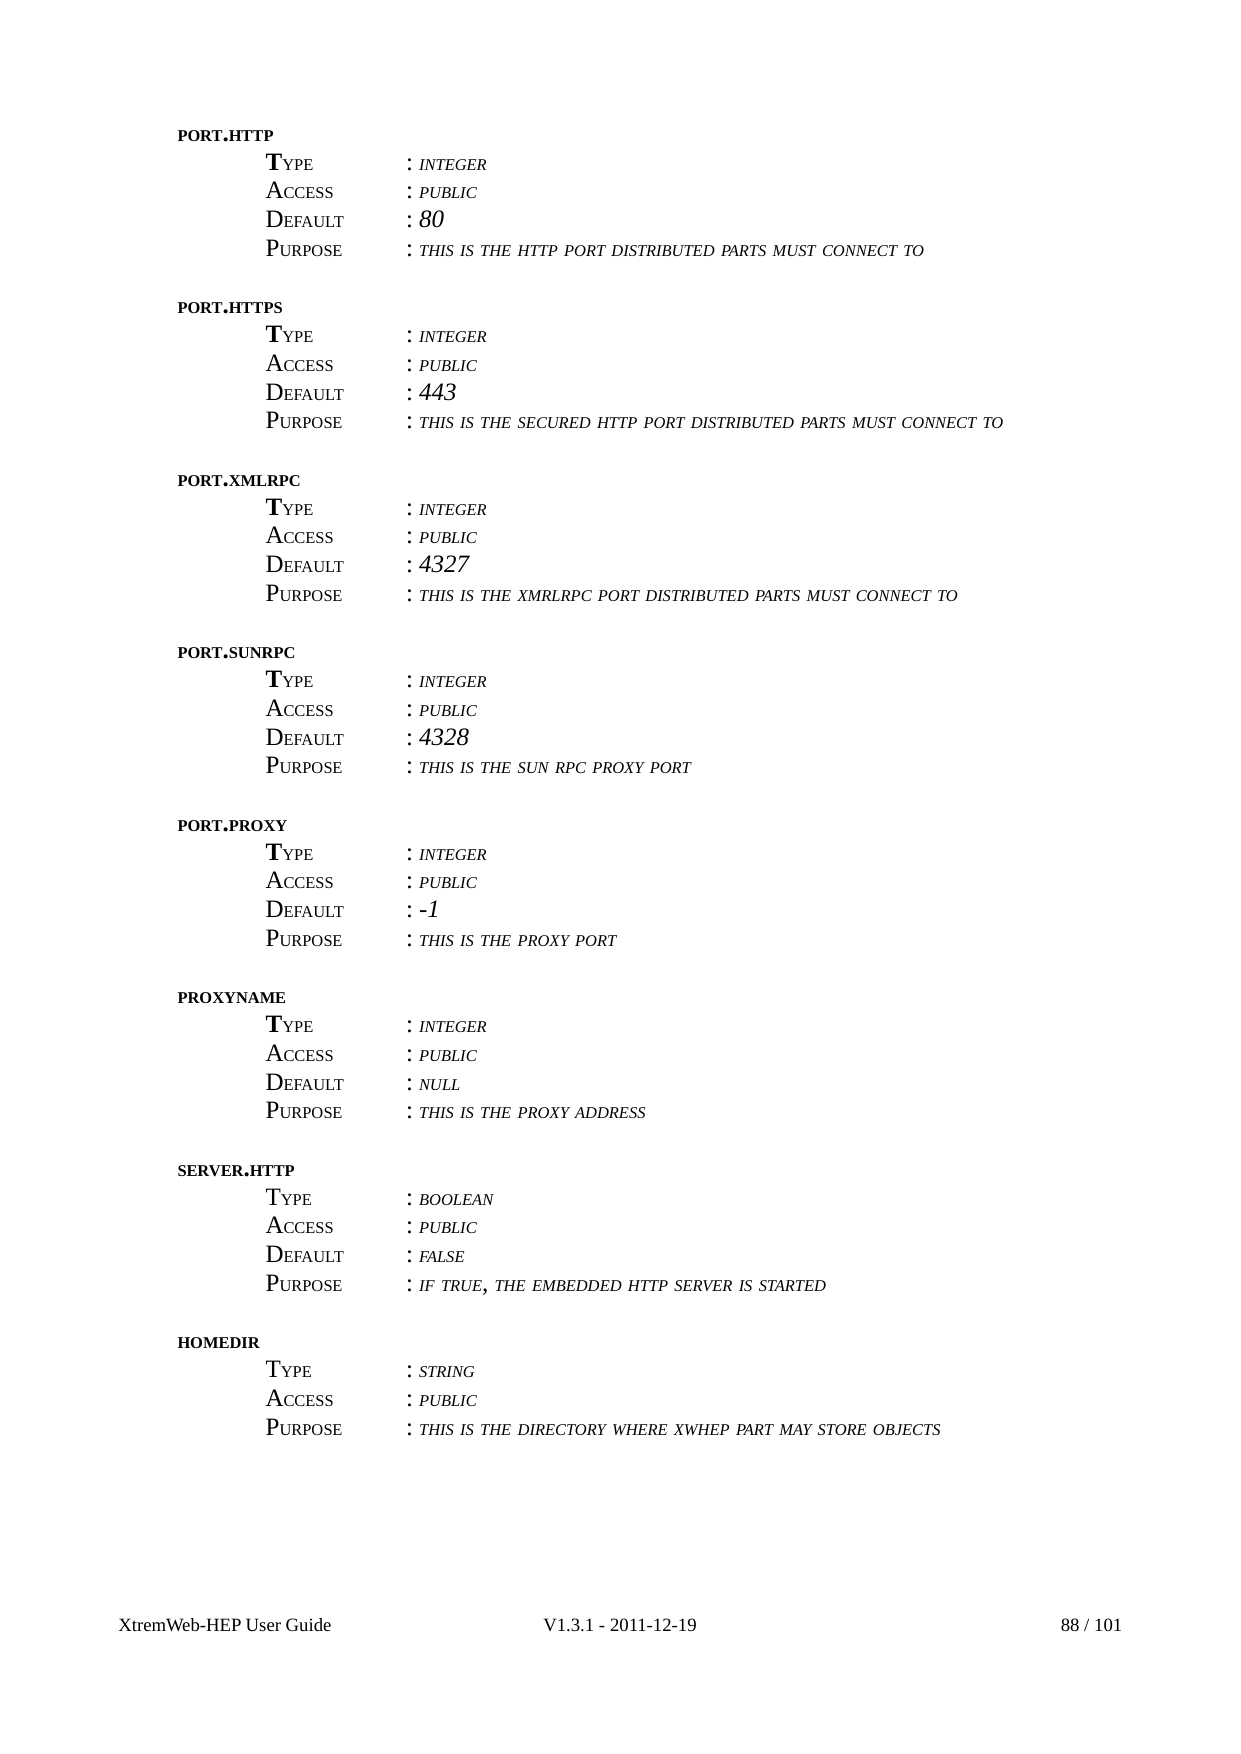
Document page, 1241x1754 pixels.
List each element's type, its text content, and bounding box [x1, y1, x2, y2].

text Purpose : this is the sun rpc proxy port [265, 751, 1122, 779]
text Type : integer [265, 492, 1122, 521]
text Access : public [265, 348, 1122, 377]
text Default : 4327 [265, 549, 1122, 578]
text Type : integer [265, 319, 1122, 348]
text port.sunrpc [177, 636, 1122, 664]
text port.https [177, 291, 1122, 319]
text Access : public [265, 1383, 1122, 1412]
text port.http [177, 118, 1122, 147]
text Access : public [265, 176, 1122, 204]
text Purpose : this is the proxy address [265, 1096, 1122, 1124]
text Purpose : if true, the embedded http server is started [265, 1268, 1122, 1297]
text homedir [177, 1326, 1122, 1354]
text Default : false [265, 1239, 1122, 1268]
text Default : null [265, 1067, 1122, 1096]
text Type : string [265, 1354, 1122, 1383]
text Purpose : this is the directory where xwhep part may store objects [265, 1412, 1122, 1441]
text Access : public [265, 521, 1122, 549]
text Purpose : this is the http port distributed parts must connect to [265, 233, 1122, 262]
text port.proxy [177, 808, 1122, 837]
text Type : integer [265, 1009, 1122, 1038]
text Purpose : this is the secured http port distributed parts must connect to [265, 406, 1122, 434]
text Default : 4328 [265, 722, 1122, 751]
text port.xmlrpc [177, 463, 1122, 492]
text Type : boolean [265, 1182, 1122, 1211]
text Access : public [265, 866, 1122, 894]
text Access : public [265, 1211, 1122, 1239]
text Default : 80 [265, 204, 1122, 233]
text Default : 443 [265, 377, 1122, 406]
text Access : public [265, 693, 1122, 722]
text Type : integer [265, 147, 1122, 176]
text proxyname [177, 981, 1122, 1009]
text Default : -1 [265, 894, 1122, 923]
text Purpose : this is the xmrlrpc port distributed parts must connect to [265, 578, 1122, 607]
text Access : public [265, 1038, 1122, 1067]
text Type : integer [265, 664, 1122, 693]
text server.http [177, 1153, 1122, 1182]
text Type : integer [265, 837, 1122, 866]
text Purpose : this is the proxy port [265, 923, 1122, 952]
